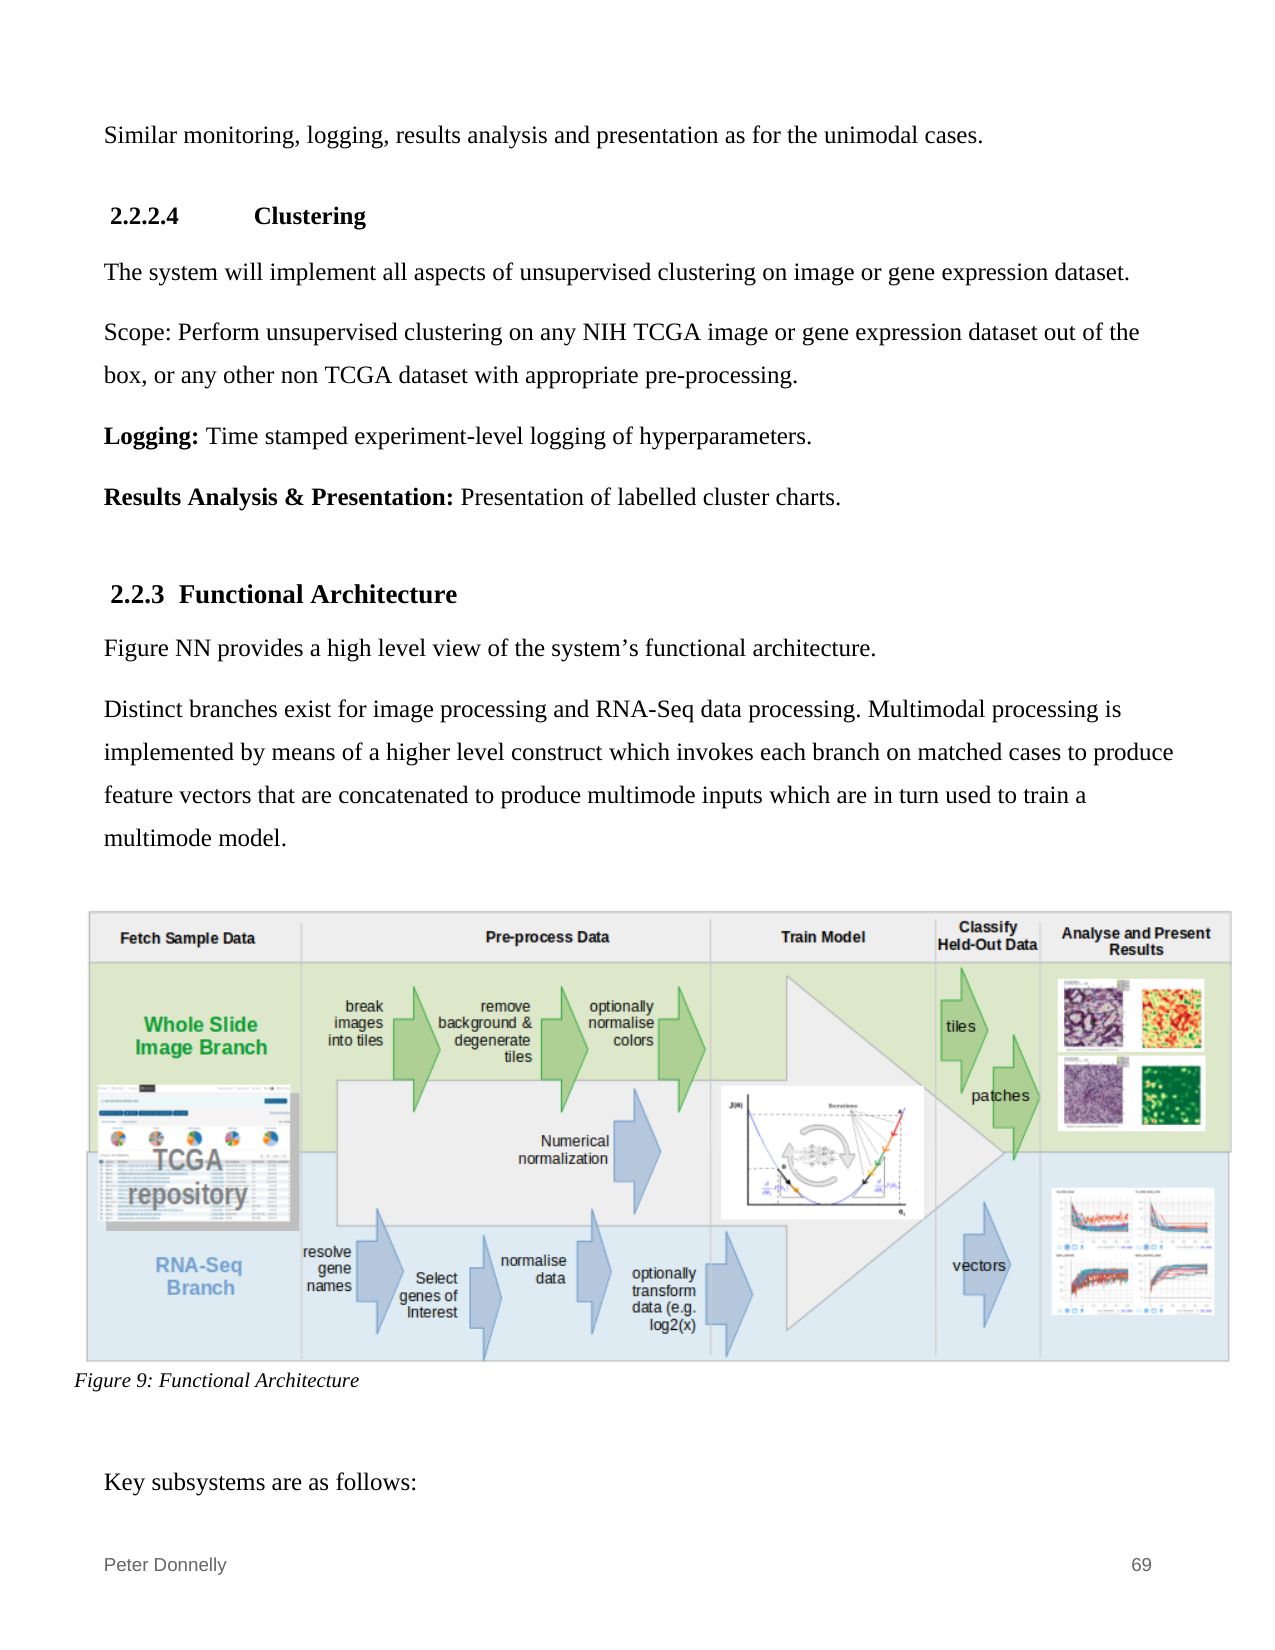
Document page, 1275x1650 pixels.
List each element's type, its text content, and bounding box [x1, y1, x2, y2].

text Scope: Perform unsupervised clustering on any NIH TCGA image or gene expression dataset out of the box, or any other non TCGA dataset with appropriate pre-processing. [103, 317, 1181, 389]
text Figure 9: Functional Architecture [74, 1368, 1246, 1392]
text Distinct branches exist for image processing and RNA-Seq data processing. Multimodal processing is implemented by means of a higher level construct which invokes each branch on matched cases to produce feature vectors that are concatenated to produce multimode inputs which are in turn used to train a multimode model. [103, 694, 1181, 852]
text Logging: Time stamped experiment-level logging of hyperparameters. [103, 421, 1181, 450]
picture [74, 901, 1247, 1368]
text Figure NN provides a high level view of the system’s functional architecture. [103, 633, 1181, 662]
subtitle Clustering [103, 201, 1181, 230]
subtitle Functional Architecture [103, 578, 1181, 609]
text Results Analysis & Presentation: Presentation of labelled cluster charts. [103, 482, 1181, 511]
text Key subsystems are as follows: [103, 1467, 1181, 1496]
text Similar monitoring, logging, results analysis and presentation as for the unimodal cases. [103, 120, 1181, 148]
text The system will implement all aspects of unsupervised clustering on image or gene expression dataset. [103, 257, 1181, 285]
